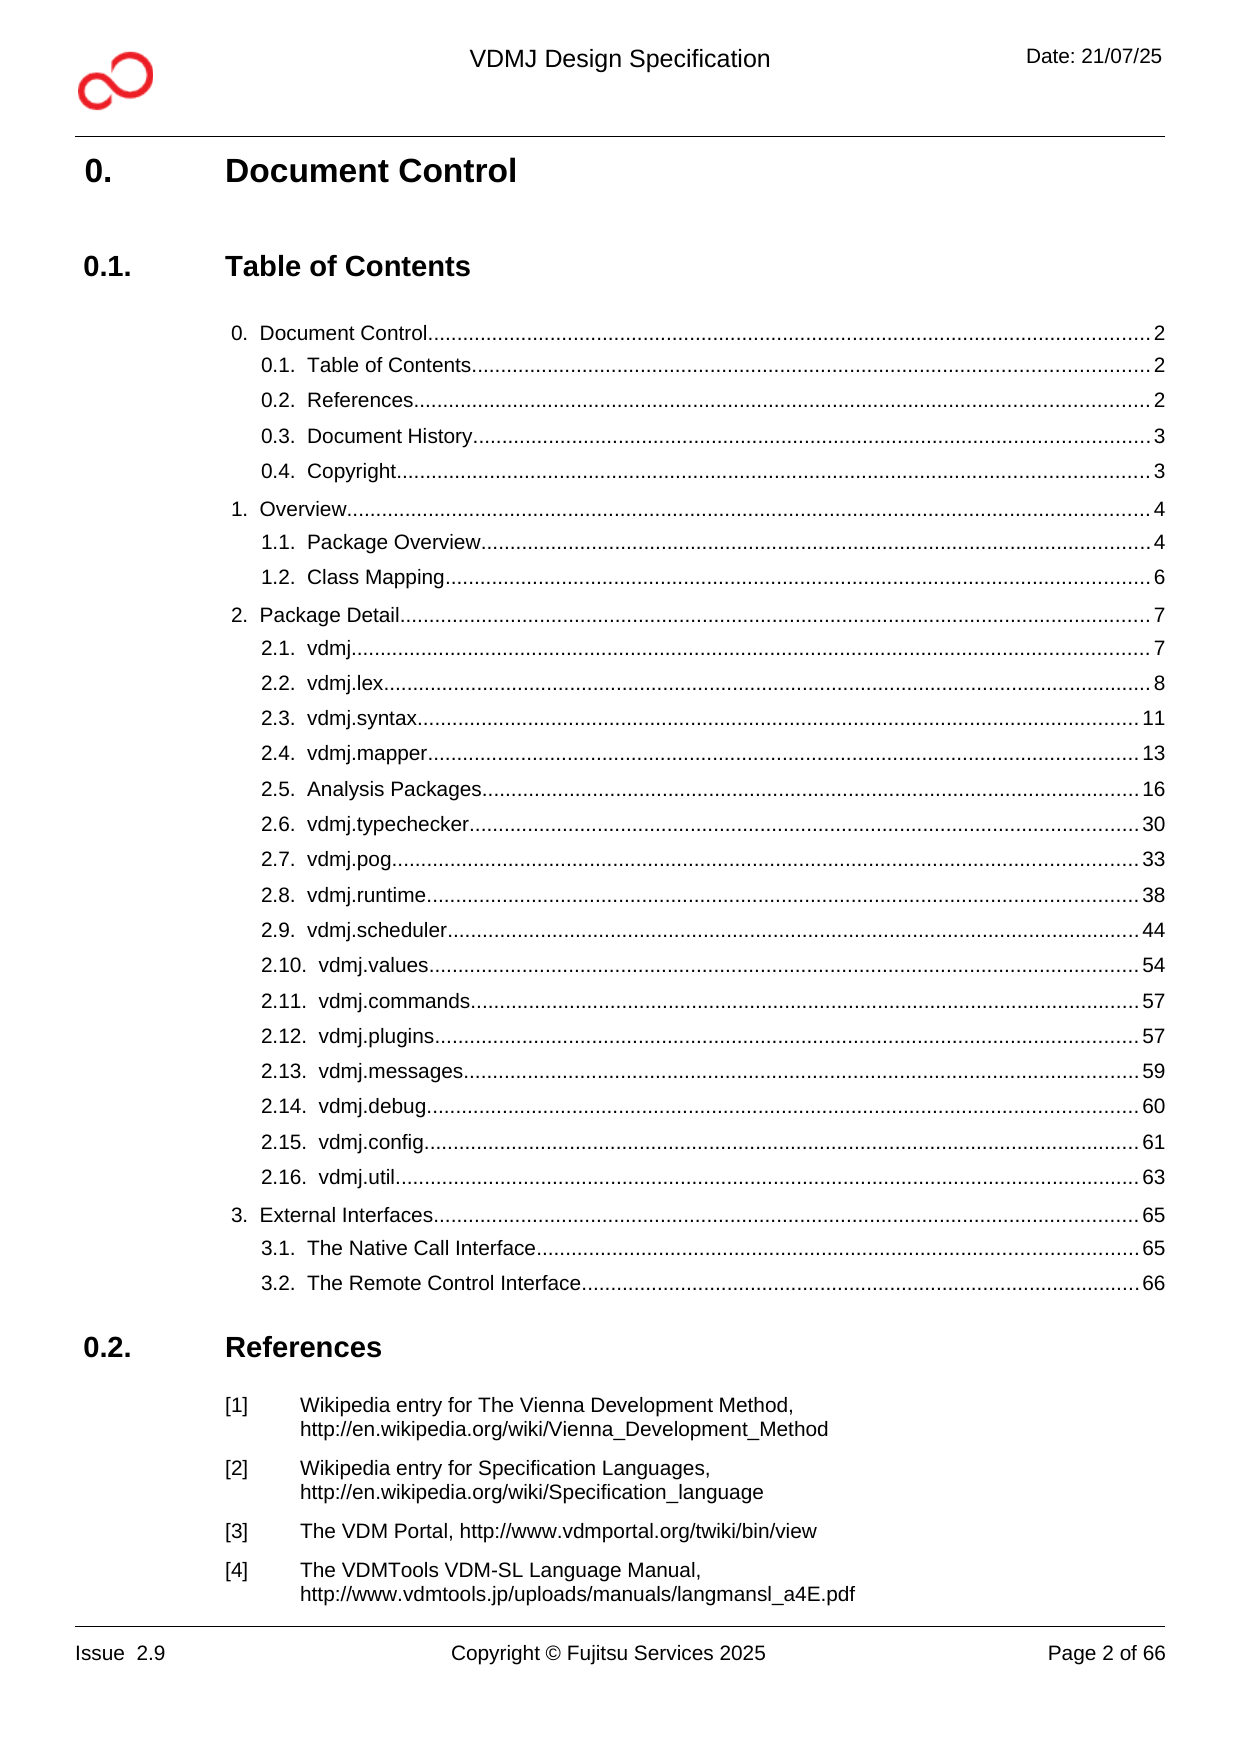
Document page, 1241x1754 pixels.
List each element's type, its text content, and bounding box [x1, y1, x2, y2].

text 2.8. vdmj.runtime 38 [255, 883, 1165, 906]
text 0.4. Copyright 3 [255, 460, 1165, 483]
text 2. Package Detail 7 [225, 604, 1165, 627]
subtitle References [75, 1331, 1165, 1363]
text 2.16. vdmj.util 63 [255, 1166, 1165, 1189]
text 0. Document Control 2 [225, 321, 1165, 345]
list The VDM Portal, http://www.vdmportal.org/twiki/bin/view [225, 1519, 1165, 1543]
text 2.2. vdmj.lex 8 [255, 671, 1165, 694]
text 2.3. vdmj.syntax 11 [255, 707, 1165, 730]
text 2.1. vdmj 7 [255, 636, 1165, 659]
picture [78, 44, 153, 120]
list Wikipedia entry for Specification Languages, http://en.wikipedia.org/wiki/Specification_language [225, 1456, 1165, 1504]
list Wikipedia entry for The Vienna Development Method, http://en.wikipedia.org/wiki/Vienna_Development_Method [225, 1393, 1165, 1441]
text 2.4. vdmj.mapper 13 [255, 742, 1165, 765]
text 2.5. Analysis Packages 16 [255, 777, 1165, 801]
text 2.10. vdmj.values 54 [255, 954, 1165, 977]
text 2.11. vdmj.commands 57 [255, 989, 1165, 1012]
text 2.13. vdmj.messages 59 [255, 1060, 1165, 1083]
text 1.2. Class Mapping 6 [255, 566, 1165, 589]
text 3.1. The Native Call Interface 65 [255, 1236, 1165, 1259]
text 0.2. References 2 [255, 389, 1165, 412]
list The VDMTools VDM-SL Language Manual, http://www.vdmtools.jp/uploads/manuals/langmansl_a4E.pdf [225, 1558, 1165, 1606]
text 0.1. Table of Contents 2 [255, 354, 1165, 377]
subtitle Document Control [75, 152, 1165, 190]
text 2.12. vdmj.plugins 57 [255, 1024, 1165, 1048]
text 2.6. vdmj.typechecker 30 [255, 813, 1165, 836]
text 1. Overview 4 [225, 498, 1165, 521]
text 0.3. Document History 3 [255, 424, 1165, 448]
text 1.1. Package Overview 4 [255, 530, 1165, 553]
text 2.9. vdmj.scheduler 44 [255, 918, 1165, 942]
text 2.15. vdmj.config 61 [255, 1130, 1165, 1154]
text 2.14. vdmj.debug 60 [255, 1095, 1165, 1118]
text 3.2. The Remote Control Interface 66 [255, 1272, 1165, 1295]
subtitle Table of Contents [75, 250, 1165, 282]
text 3. External Interfaces 65 [225, 1204, 1165, 1227]
text 2.7. vdmj.pog 33 [255, 848, 1165, 871]
